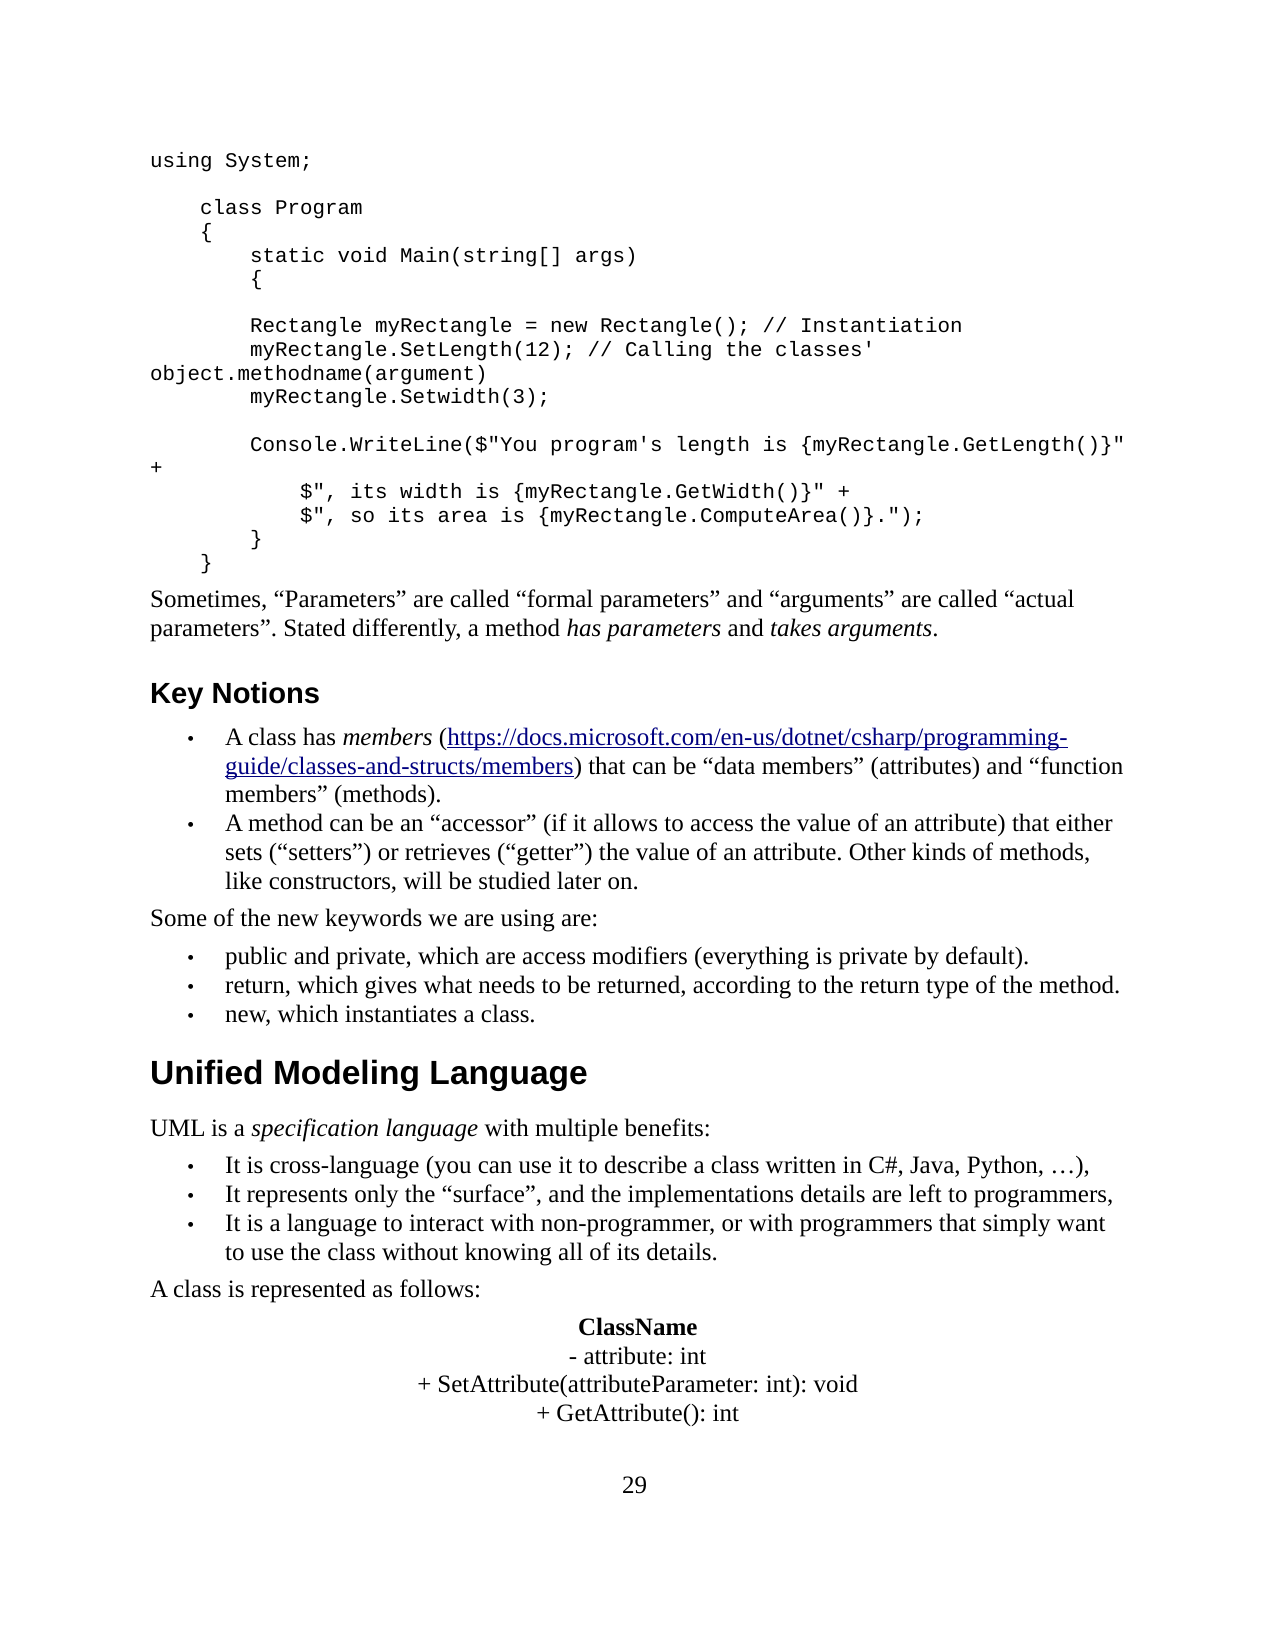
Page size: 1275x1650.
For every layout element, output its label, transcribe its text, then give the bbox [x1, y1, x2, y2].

list return, which gives what needs to be returned, according to the return type of the method. [187, 970, 1125, 999]
text A class is represented as follows: [150, 1274, 1125, 1303]
list It is cross-language (you can use it to describe a class written in C#, Java, Python, …), [187, 1150, 1125, 1179]
list It is a language to interact with non-programmer, or with programmers that simply want to use the class without knowing all of its details. [187, 1208, 1125, 1265]
text Rectangle myRectangle = new Rectangle(); // Instantiation [150, 316, 1125, 339]
table_cell + SetAttribute(attributeParameter: int): void [150, 1370, 1125, 1398]
text $", so its area is {myRectangle.ComputeArea()}."); [150, 505, 1125, 528]
table_cell + GetAttribute(): int [150, 1398, 1125, 1427]
text Some of the new keywords we are using are: [150, 903, 1125, 932]
table_header ClassName [150, 1312, 1125, 1341]
text static void Main(string[] args) [150, 244, 1125, 268]
text myRectangle.SetLength(12); // Calling the classes' object.methodname(argument) [150, 339, 1125, 386]
subtitle Key Notions [150, 676, 1125, 709]
text } [150, 552, 1125, 576]
text myRectangle.Setwidth(3); [150, 386, 1125, 410]
text $", its width is {myRectangle.GetWidth()}" + [150, 481, 1125, 505]
text { [150, 268, 1125, 292]
text class Program [150, 197, 1125, 221]
text } [150, 528, 1125, 552]
text UML is a specification language with multiple benefits: [150, 1113, 1125, 1141]
list A class has members (https://docs.microsoft.com/en-us/dotnet/csharp/programming-guide/classes-and-structs/members) that can be “data members” (attributes) and “function members” (methods). [187, 722, 1125, 808]
list It represents only the “surface”, and the implementations details are left to programmers, [187, 1179, 1125, 1208]
list A method can be an “accessor” (if it allows to access the value of an attribute) that either sets (“setters”) or retrieves (“getter”) the value of an attribute. Other kinds of methods, like constructors, will be studied later on. [187, 808, 1125, 894]
text Sometimes, “Parameters” are called “formal parameters” and “arguments” are called “actual parameters”. Stated differently, a method has parameters and takes arguments. [150, 584, 1125, 642]
text using System; [150, 150, 1125, 174]
table_cell - attribute: int [150, 1341, 1125, 1369]
list new, which instantiates a class. [187, 999, 1125, 1027]
text Console.WriteLine($"You program's length is {myRectangle.GetLength()}" + [150, 434, 1125, 481]
subtitle Unified Modeling Language [150, 1052, 1125, 1091]
list public and private, which are access modifiers (everything is private by default). [187, 941, 1125, 970]
text { [150, 221, 1125, 244]
